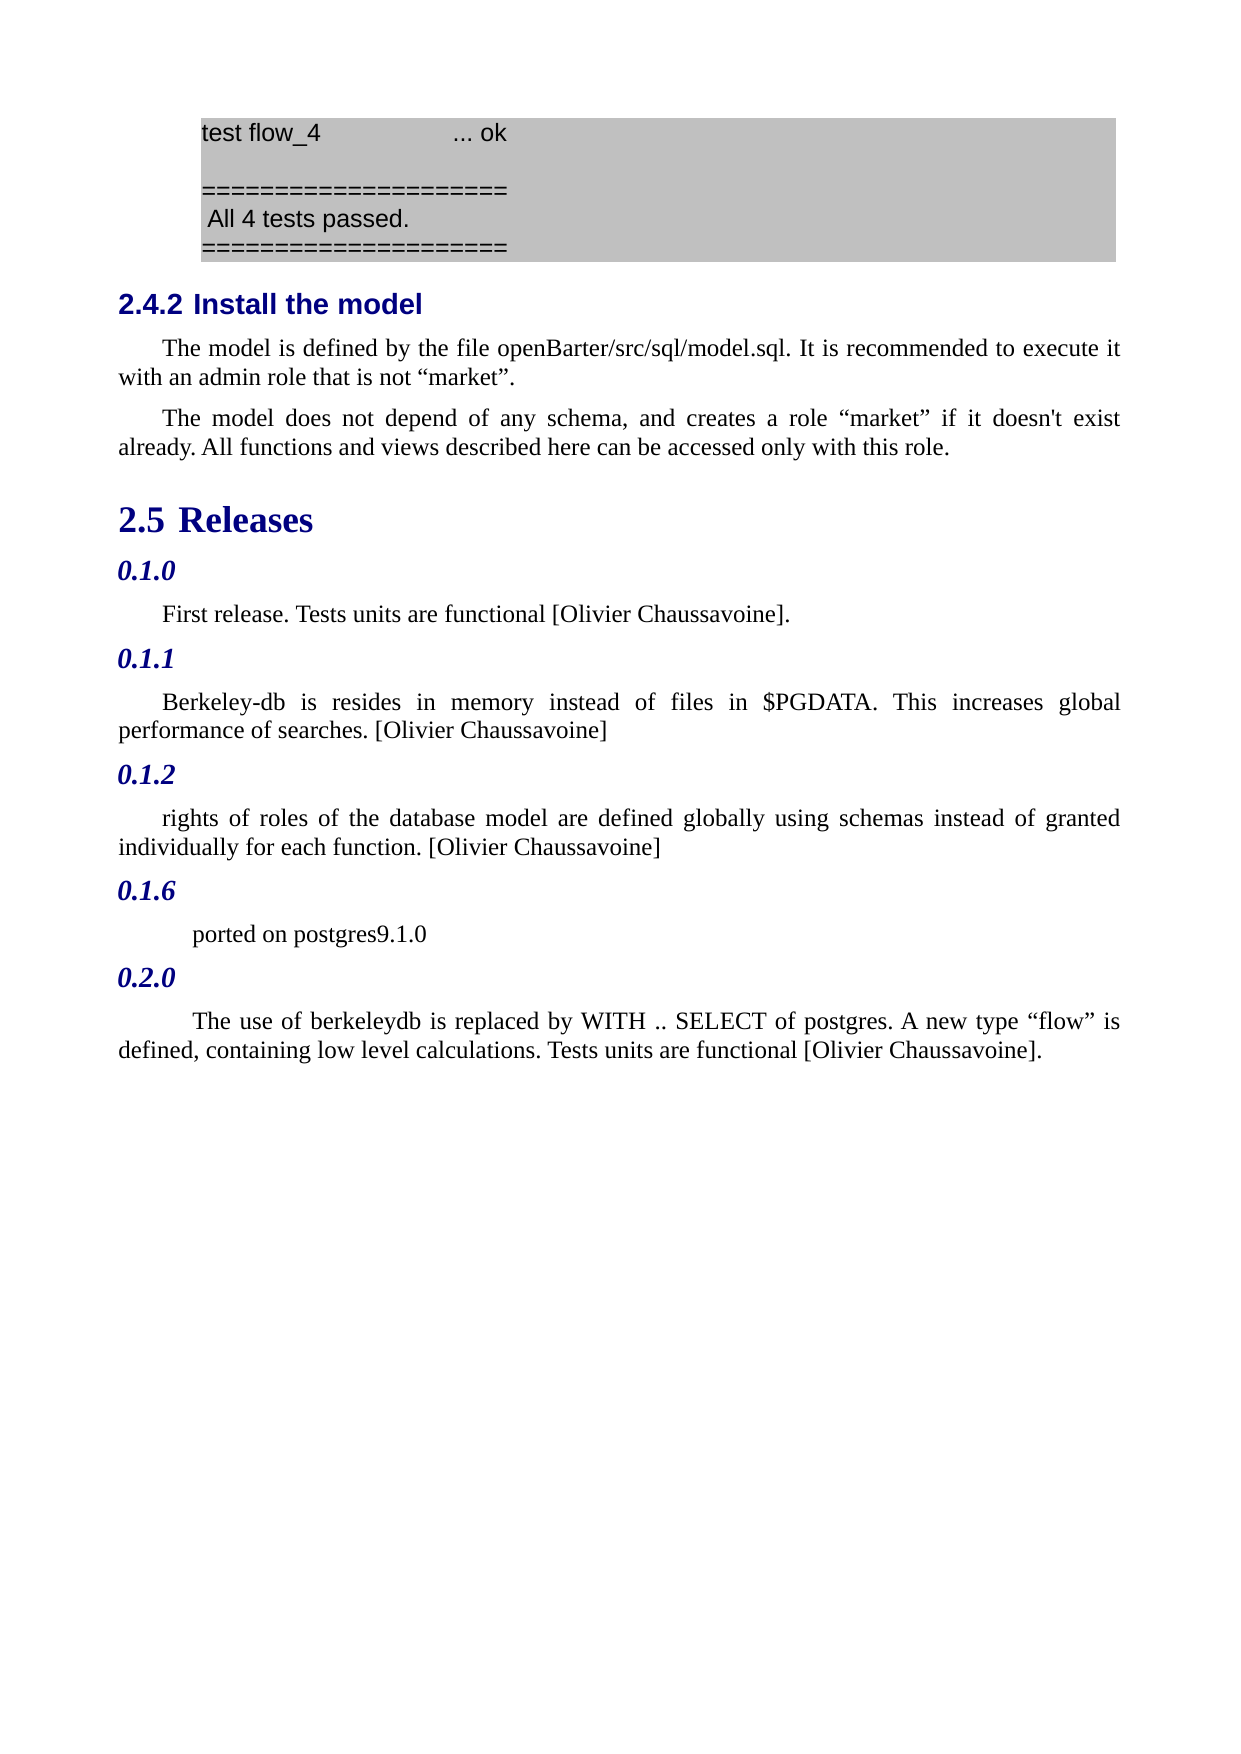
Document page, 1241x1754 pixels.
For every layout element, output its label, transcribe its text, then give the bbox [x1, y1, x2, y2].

text ===================== [201, 233, 1116, 262]
text rights of roles of the database model are defined globally using schemas instead of granted individually for each function. [Olivier Chaussavoine] [118, 803, 1122, 860]
text The use of berkeleydb is replaced by WITH .. SELECT of postgres. A new type “flow” is defined, containing low level calculations. Tests units are functional [Olivier Chaussavoine]. [118, 1006, 1122, 1064]
text The model does not depend of any schema, and creates a role “market” if it doesn't exist already. All functions and views described here can be accessed only with this role. [118, 403, 1122, 460]
text 0.2.0 [117, 960, 1122, 994]
text First release. Tests units are functional [Olivier Chaussavoine]. [118, 599, 1122, 628]
text 0.1.6 [117, 873, 1122, 906]
text All 4 tests passed. [201, 204, 1116, 233]
text 0.1.2 [117, 757, 1122, 790]
text 0.1.0 [117, 553, 1122, 587]
text test flow_4 ... ok [201, 118, 1116, 147]
text ===================== [201, 176, 1116, 204]
text 0.1.1 [117, 641, 1122, 674]
text ported on postgres9.1.0 [118, 919, 1122, 948]
subtitle Releases [118, 498, 1122, 541]
subtitle Install the model [118, 287, 1122, 320]
text Berkeley-db is resides in memory instead of files in $PGDATA. This increases global performance of searches. [Olivier Chaussavoine] [118, 687, 1122, 744]
text The model is defined by the file openBarter/src/sql/model.sql. It is recommended to execute it with an admin role that is not “market”. [118, 333, 1122, 390]
